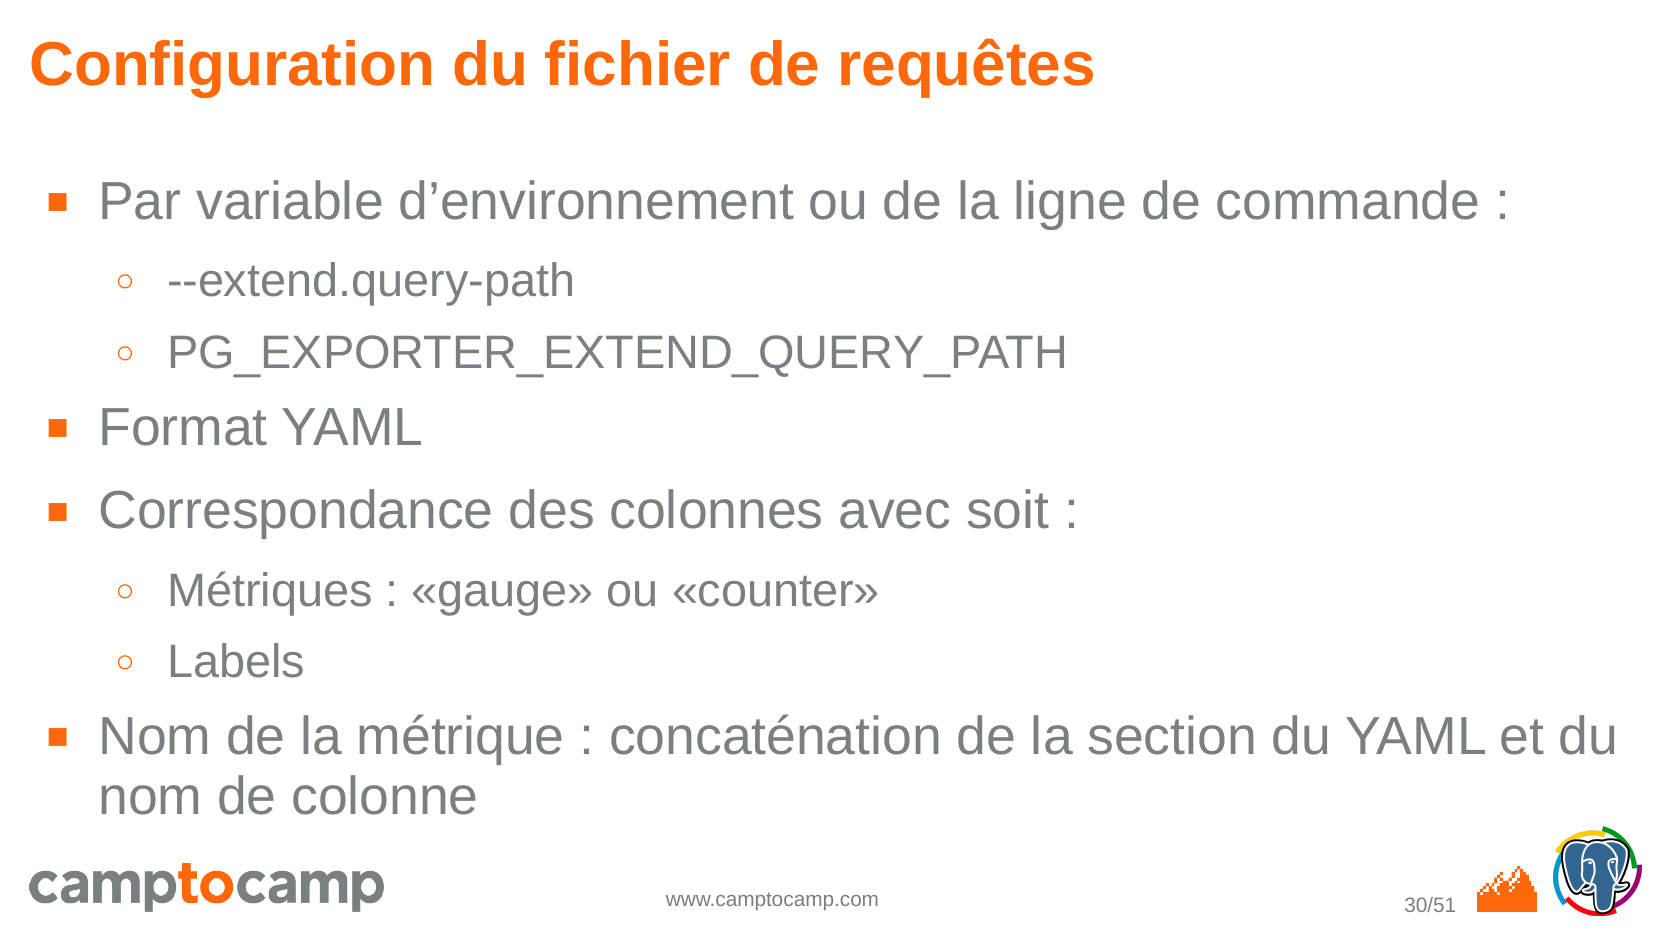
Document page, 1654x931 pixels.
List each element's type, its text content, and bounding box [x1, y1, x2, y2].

picture [1553, 826, 1642, 916]
picture [29, 863, 384, 912]
picture [1477, 866, 1537, 912]
title Configuration du fichier de requêtes [29, 29, 1625, 156]
list Par variable d’environnement ou de la ligne de commande : --extend.query-path PG_EXPORTER_EXTEND_QUERY_PATH Format YAML Correspondance des colonnes avec soit : Métriques : «gauge» ou «counter» Labels Nom de la métrique : concaténation de la section du YAML et du nom de colonne [29, 171, 1625, 827]
